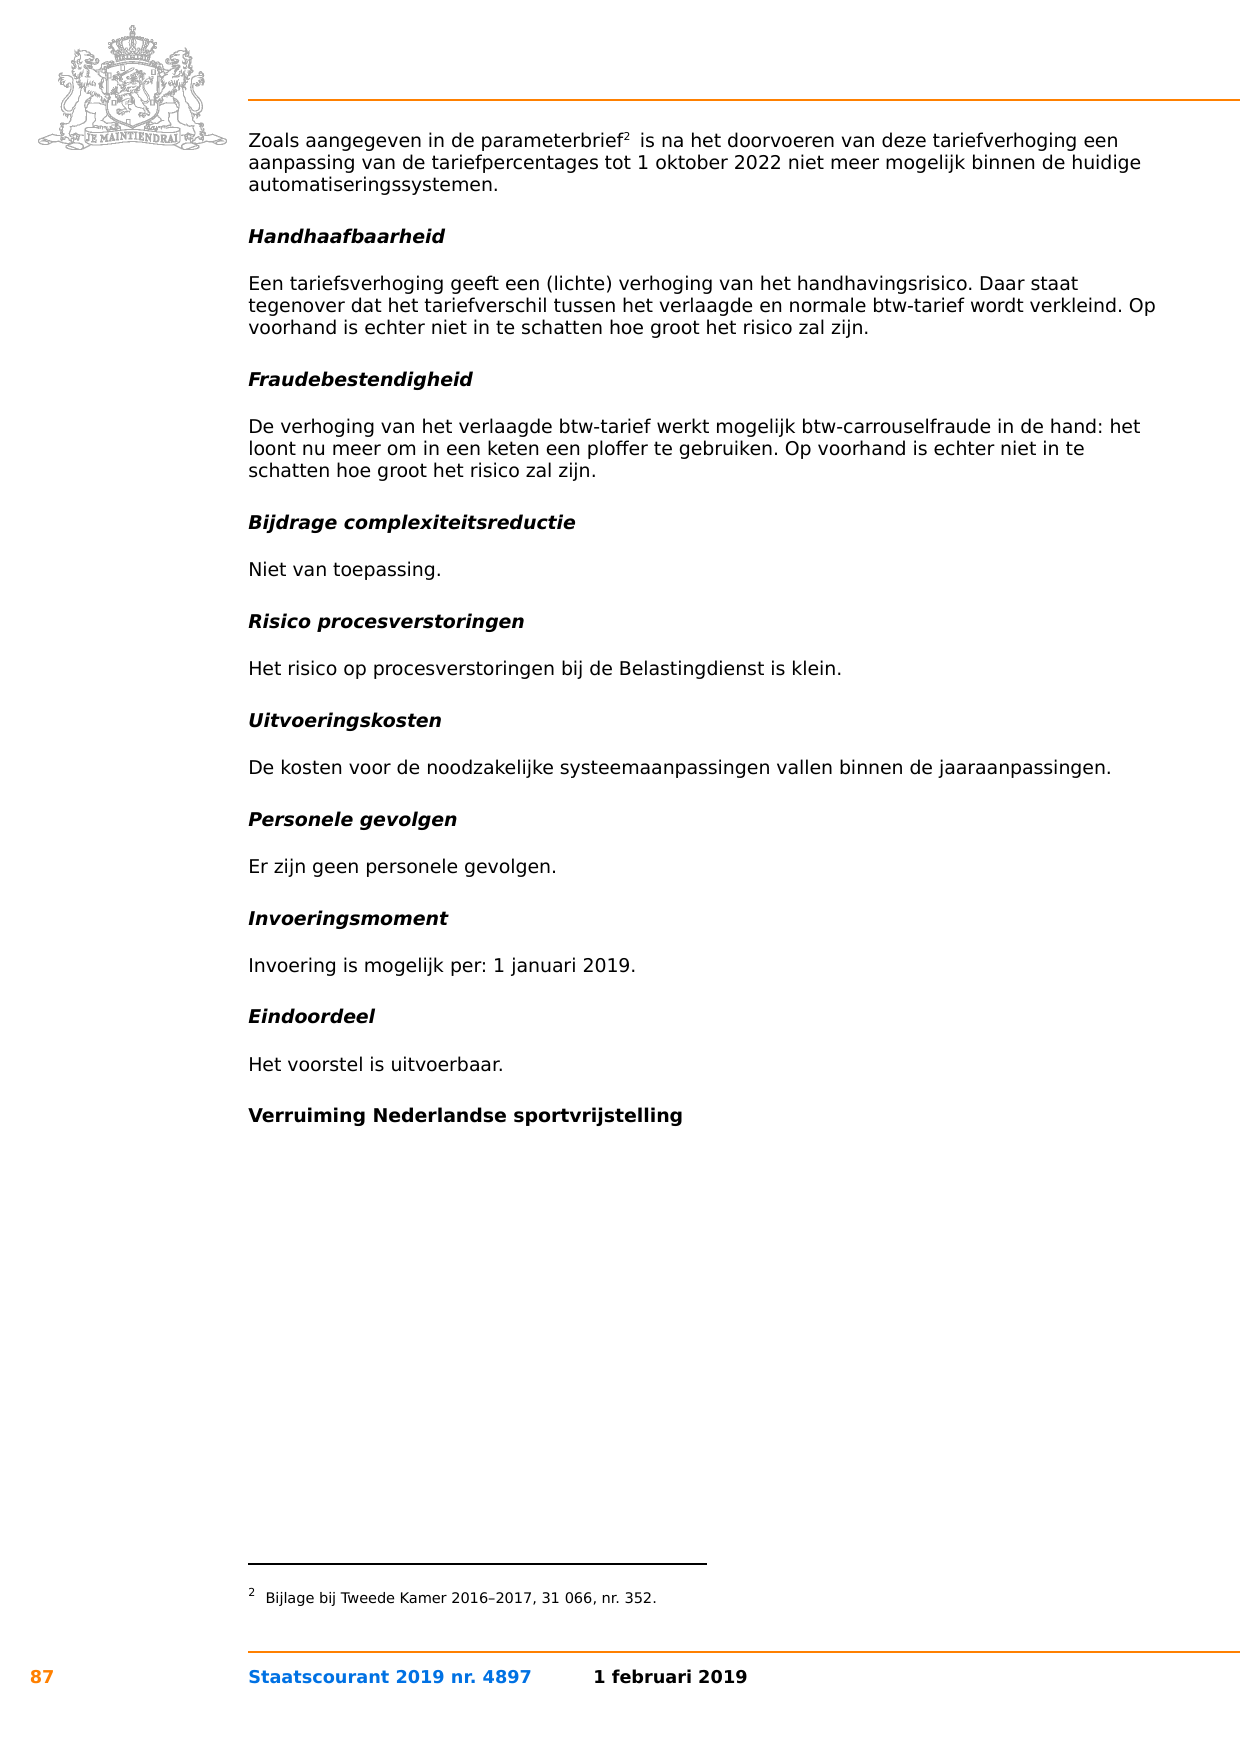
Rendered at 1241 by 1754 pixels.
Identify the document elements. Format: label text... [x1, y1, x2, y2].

subtitle Risico procesverstoringen [248, 611, 1163, 633]
text Niet van toepassing. [248, 559, 1163, 581]
text Er zijn geen personele gevolgen. [248, 856, 1163, 877]
subtitle Handhaafbaarheid [248, 226, 1163, 248]
text Bijlage bij Tweede Kamer 2016–2017, 31 066, nr. 352. [248, 1586, 1163, 1608]
picture [38, 25, 227, 150]
subtitle Uitvoeringskosten [248, 709, 1163, 732]
subtitle Invoeringsmoment [248, 907, 1163, 929]
text Het voorstel is uitvoerbaar. [248, 1053, 1163, 1075]
subtitle Verruiming Nederlandse sportvrijstelling [248, 1105, 1163, 1127]
text Zoals aangegeven in de parameterbrief is na het doorvoeren van deze tariefverhoging een aanpassing van de tariefpercentages tot 1 oktober 2022 niet meer mogelijk binnen de huidige automatiseringssystemen. [248, 130, 1163, 196]
text Een tariefsverhoging geeft een (lichte) verhoging van het handhavingsrisico. Daar staat tegenover dat het tariefverschil tussen het verlaagde en normale btw-tarief wordt verkleind. Op voorhand is echter niet in te schatten hoe groot het risico zal zijn. [248, 273, 1163, 339]
text Het risico op procesverstoringen bij de Belastingdienst is klein. [248, 658, 1163, 679]
text Invoering is mogelijk per: 1 januari 2019. [248, 954, 1163, 976]
text De kosten voor de noodzakelijke systeemaanpassingen vallen binnen de jaaraanpassingen. [248, 757, 1163, 778]
subtitle Eindoordeel [248, 1006, 1163, 1028]
subtitle Personele gevolgen [248, 808, 1163, 831]
subtitle Bijdrage complexiteitsreductie [248, 512, 1163, 534]
subtitle Fraudebestendigheid [248, 369, 1163, 391]
text De verhoging van het verlaagde btw-tarief werkt mogelijk btw-carrouselfraude in de hand: het loont nu meer om in een keten een ploffer te gebruiken. Op voorhand is echter niet in te schatten hoe groot het risico zal zijn. [248, 416, 1163, 482]
